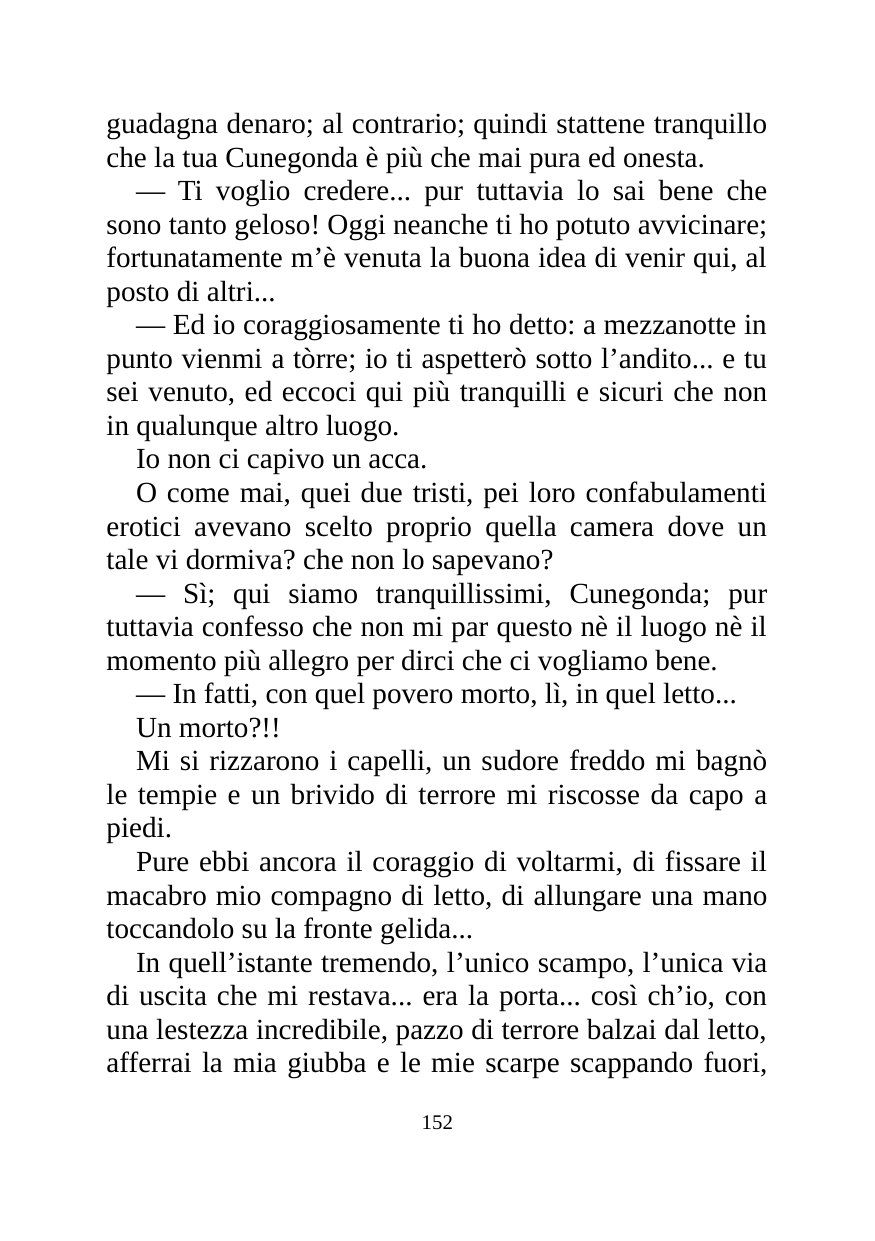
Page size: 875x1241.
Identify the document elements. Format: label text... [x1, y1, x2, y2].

text O come mai, quei due tristi, pei loro confabulamenti erotici avevano scelto proprio quella camera dove un tale vi dormiva? che non lo sapevano? [106, 475, 768, 576]
text — Sì; qui siamo tranquillissimi, Cunegonda; pur tuttavia confesso che non mi par questo nè il luogo nè il momento più allegro per dirci che ci vogliamo bene. [106, 576, 768, 676]
text Mi si rizzarono i capelli, un sudore freddo mi bagnò le tempie e un brivido di terrore mi riscosse da capo a piedi. [106, 743, 768, 844]
text Pure ebbi ancora il coraggio di voltarmi, di fissare il macabro mio compagno di letto, di allungare una mano toccandolo su la fronte gelida... [106, 844, 768, 945]
text — In fatti, con quel povero morto, lì, in quel letto... [106, 676, 768, 710]
text In quell’istante tremendo, l’unico scampo, l’unica via di uscita che mi restava... era la porta... così ch’io, con una lestezza incredibile, pazzo di terrore balzai dal letto, afferrai la mia giubba e le mie scarpe scappando fuori, [106, 945, 768, 1079]
text guadagna denaro; al contrario; quindi stattene tranquillo che la tua Cunegonda è più che mai pura ed onesta. [106, 106, 768, 173]
text Io non ci capivo un acca. [106, 442, 768, 475]
text — Ed io coraggiosamente ti ho detto: a mezzanotte in punto vienmi a tòrre; io ti aspetterò sotto l’andito... e tu sei venuto, ed eccoci qui più tranquilli e sicuri che non in qualunque altro luogo. [106, 307, 768, 442]
text — Ti voglio credere... pur tuttavia lo sai bene che sono tanto geloso! Oggi neanche ti ho potuto avvicinare; fortunatamente m’è venuta la buona idea di venir qui, al posto di altri... [106, 173, 768, 307]
text Un morto?!! [106, 710, 768, 743]
